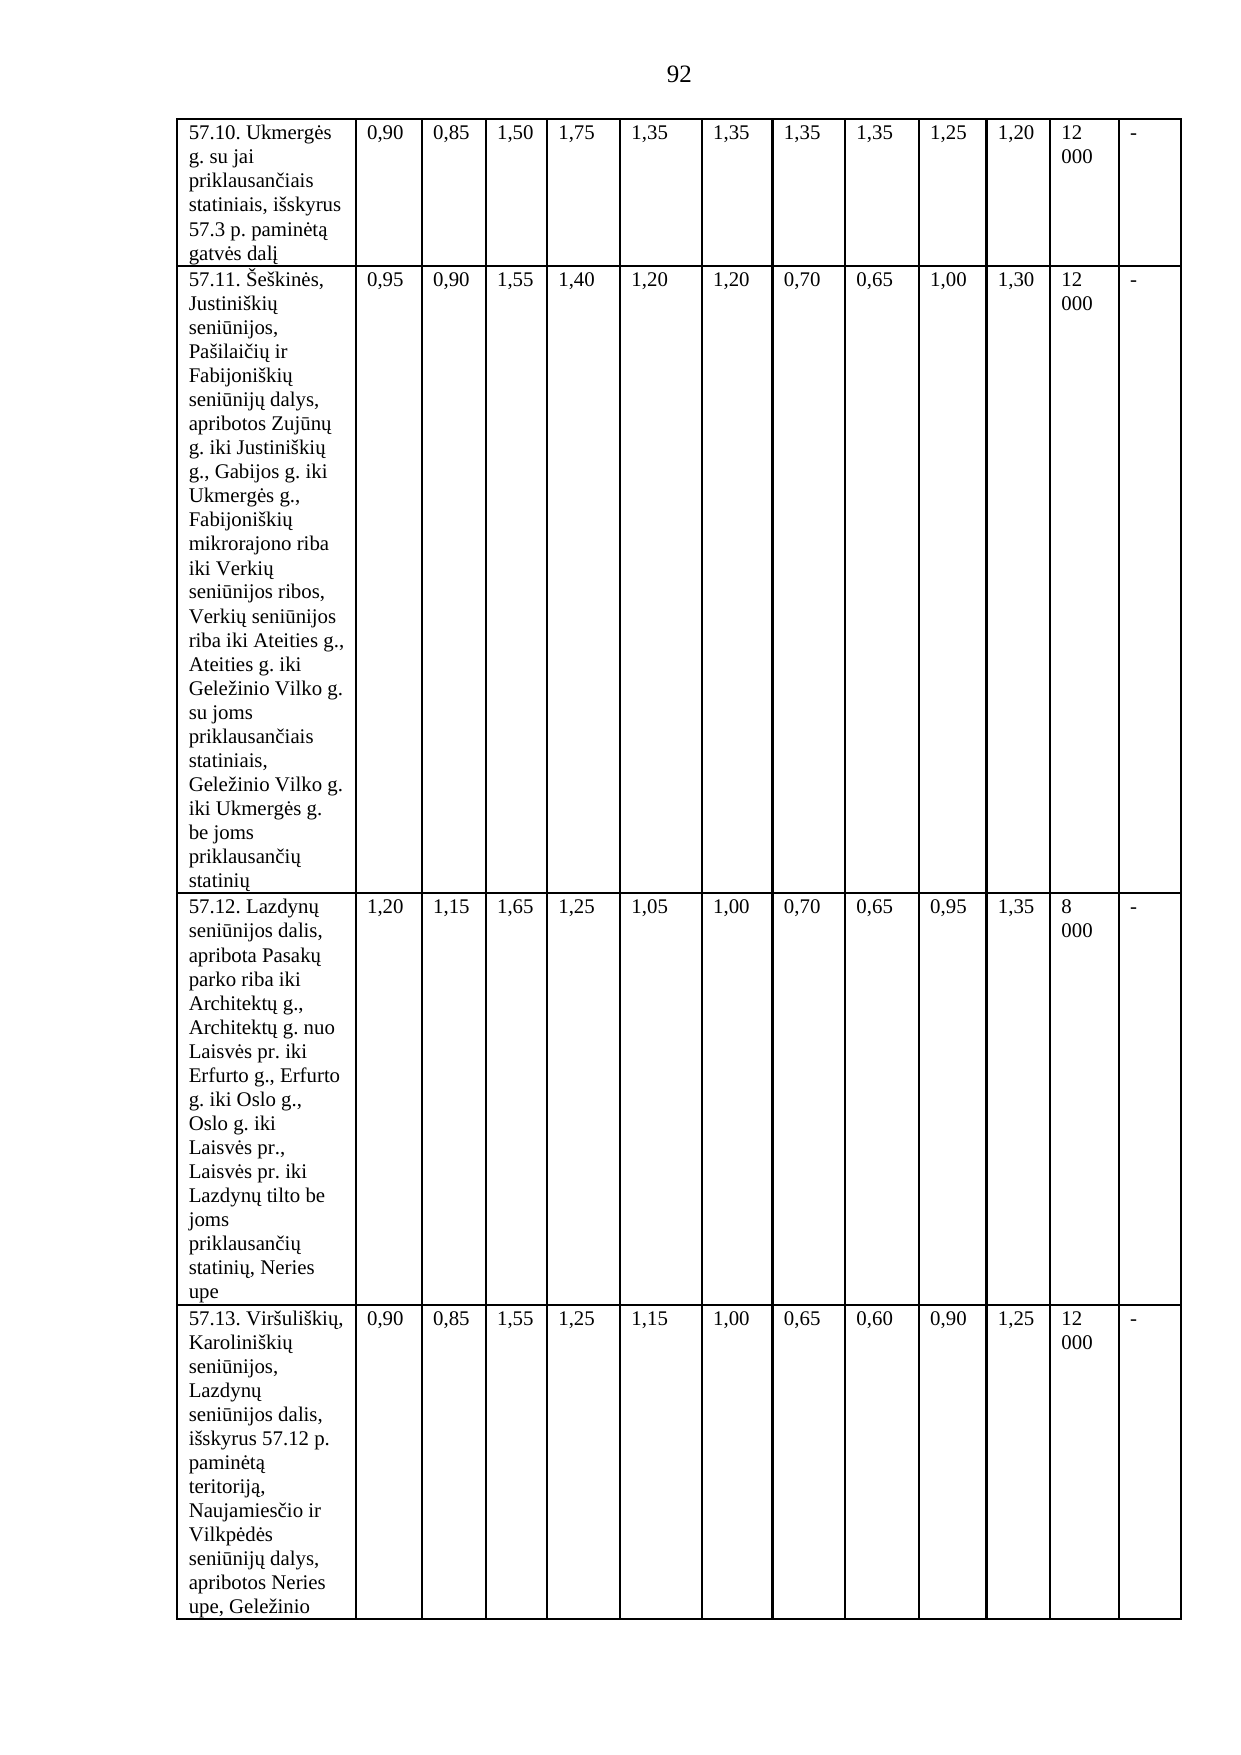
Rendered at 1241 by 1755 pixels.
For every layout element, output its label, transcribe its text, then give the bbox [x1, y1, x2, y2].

table_cell - [1120, 120, 1180, 264]
table_cell 1,25 [548, 1306, 619, 1618]
table_cell 0,70 [774, 894, 844, 1303]
table_cell 0,65 [846, 894, 918, 1303]
table_cell 12 000 [1051, 120, 1118, 264]
table_cell 0,90 [357, 1306, 421, 1618]
table_cell 0,95 [357, 267, 421, 892]
table_cell 57.11. Šeškinės, Justiniškių seniūnijos, Pašilaičių ir Fabijoniškių seniūnijų dalys, apribotos Zujūnų g. iki Justiniškių g., Gabijos g. iki Ukmergės g., Fabijoniškių mikrorajono riba iki Verkių seniūnijos ribos, Verkių seniūnijos riba iki Ateities g., Ateities g. iki Geležinio Vilko g. su joms priklausančiais statiniais, Geležinio Vilko g. iki Ukmergės g. be joms priklausančių statinių [178, 267, 355, 892]
table_cell 1,20 [988, 120, 1049, 264]
table_cell 1,25 [920, 120, 985, 264]
table_cell - [1120, 267, 1180, 892]
table_cell 1,05 [621, 894, 701, 1303]
table_cell 0,85 [423, 1306, 485, 1618]
table_cell 1,35 [774, 120, 844, 264]
table_cell 12 000 [1051, 1306, 1118, 1618]
table_cell 1,75 [548, 120, 619, 264]
table_cell 0,70 [774, 267, 844, 892]
table_cell 1,40 [548, 267, 619, 892]
table_cell 0,85 [423, 120, 485, 264]
table_cell 1,25 [548, 894, 619, 1303]
table_cell - [1120, 1306, 1180, 1618]
table_cell 1,25 [988, 1306, 1049, 1618]
table_cell 0,65 [774, 1306, 844, 1618]
table_cell 1,20 [703, 267, 771, 892]
table_cell 1,35 [621, 120, 701, 264]
table_cell 0,60 [846, 1306, 918, 1618]
table_cell 1,55 [487, 267, 546, 892]
table_cell 0,95 [920, 894, 985, 1303]
table_cell 0,90 [920, 1306, 985, 1618]
table_cell 1,00 [920, 267, 985, 892]
table_cell 1,20 [357, 894, 421, 1303]
table_cell 1,55 [487, 1306, 546, 1618]
table_cell 1,20 [621, 267, 701, 892]
table_cell 1,35 [988, 894, 1049, 1303]
table_cell 1,65 [487, 894, 546, 1303]
table_cell 1,30 [988, 267, 1049, 892]
table_cell 8 000 [1051, 894, 1118, 1303]
table_cell 1,00 [703, 894, 771, 1303]
table_cell 57.12. Lazdynų seniūnijos dalis, apribota Pasakų parko riba iki Architektų g., Architektų g. nuo Laisvės pr. iki Erfurto g., Erfurto g. iki Oslo g., Oslo g. iki Laisvės pr., Laisvės pr. iki Lazdynų tilto be joms priklausančių statinių, Neries upe [178, 894, 355, 1303]
table_cell 12 000 [1051, 267, 1118, 892]
table_cell 0,90 [423, 267, 485, 892]
table_cell 0,65 [846, 267, 918, 892]
table_cell 1,35 [846, 120, 918, 264]
table_cell - [1120, 894, 1180, 1303]
table_cell 1,50 [487, 120, 546, 264]
table_cell 1,15 [621, 1306, 701, 1618]
table_cell 0,90 [357, 120, 421, 264]
table_cell 1,00 [703, 1306, 771, 1618]
table_cell 1,35 [703, 120, 771, 264]
table_cell 57.13. Viršuliškių, Karoliniškių seniūnijos, Lazdynų seniūnijos dalis, išskyrus 57.12 p. paminėtą teritoriją, Naujamiesčio ir Vilkpėdės seniūnijų dalys, apribotos Neries upe, Geležinio [178, 1306, 355, 1618]
table_cell 57.10. Ukmergės g. su jai priklausančiais statiniais, išskyrus 57.3 p. paminėtą gatvės dalį [178, 120, 355, 264]
table_cell 1,15 [423, 894, 485, 1303]
